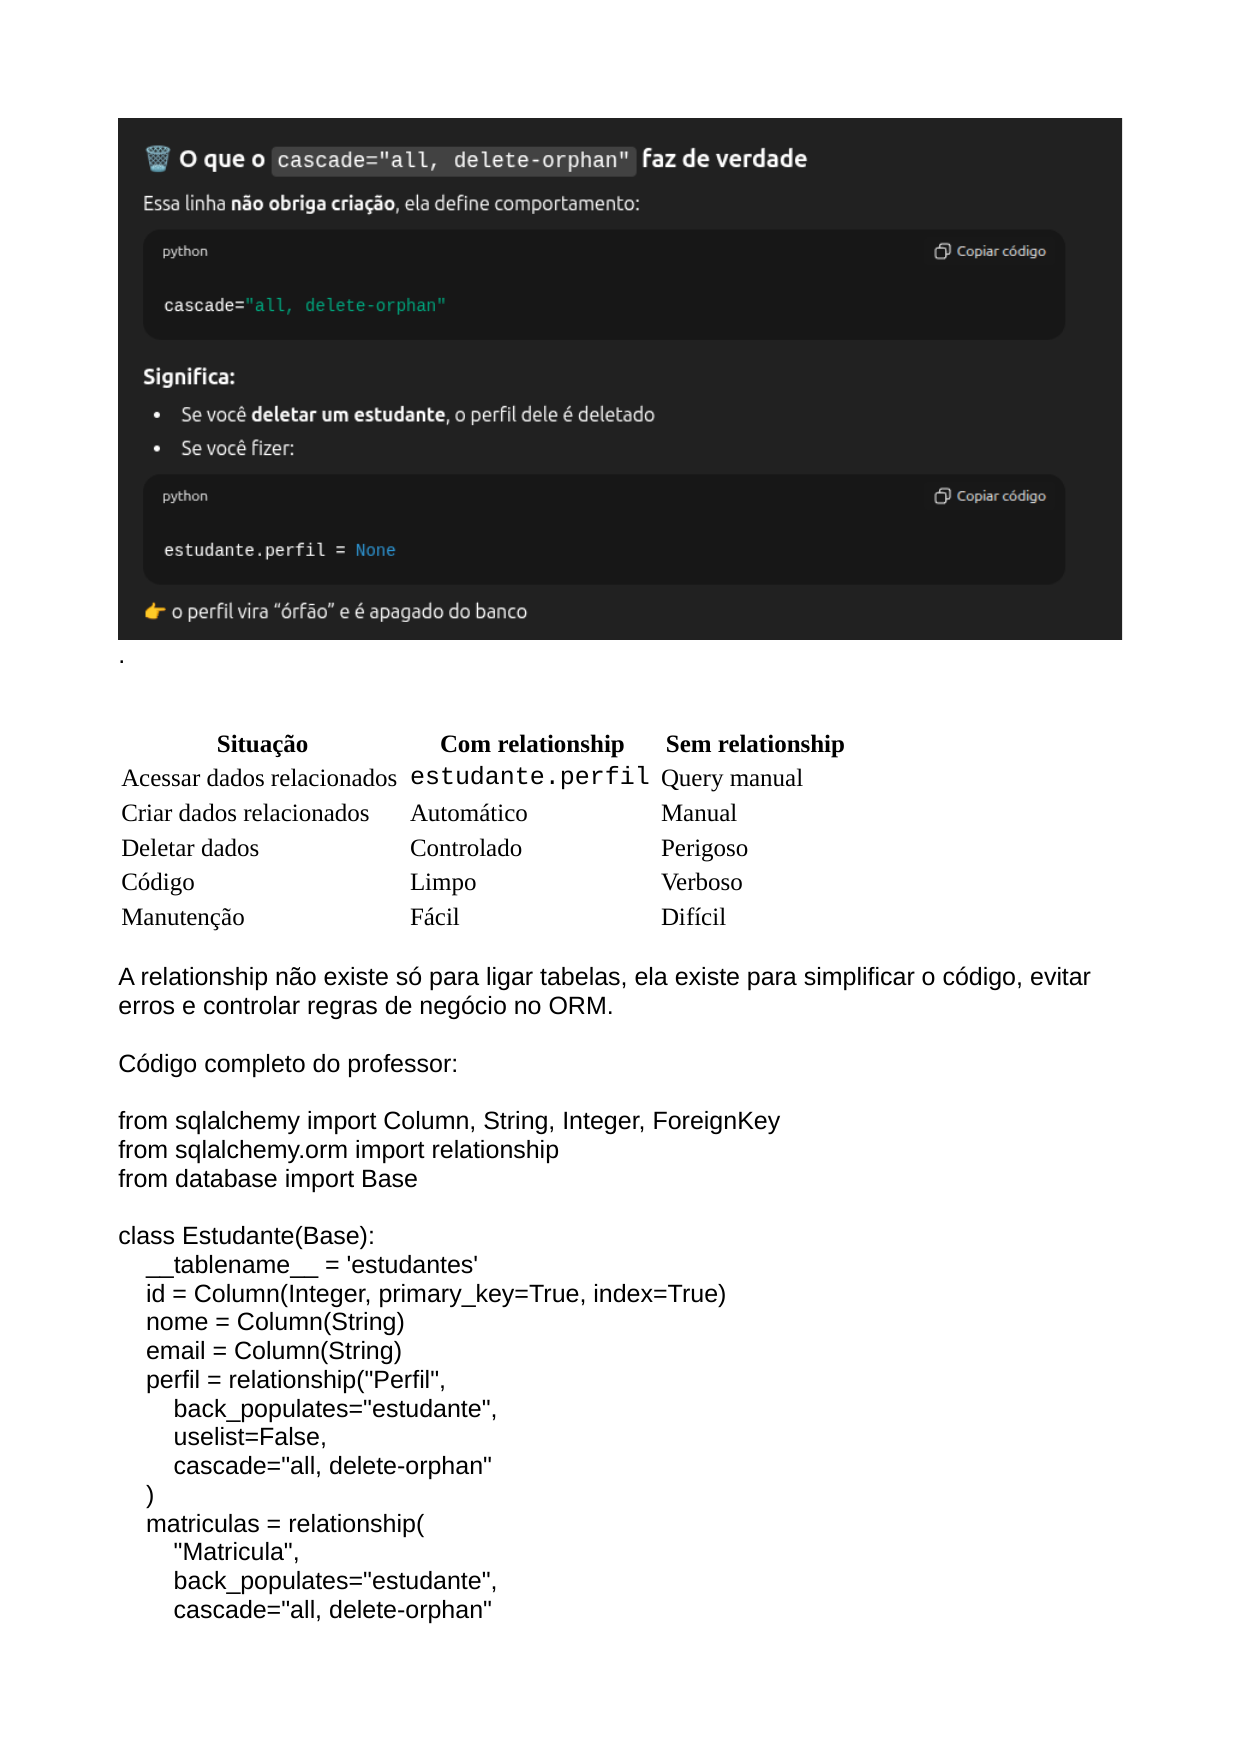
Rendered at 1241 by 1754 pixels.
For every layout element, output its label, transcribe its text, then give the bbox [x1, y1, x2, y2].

table_cell Manual [658, 795, 853, 830]
text A relationship não existe só para ligar tabelas, ela existe para simplificar o código, evitar erros e controlar regras de negócio no ORM. [118, 962, 1122, 1020]
text cascade="all, delete-orphan" [118, 1451, 1122, 1480]
text ) [118, 1480, 1122, 1508]
table_header Com relationship [407, 726, 658, 761]
table_cell Código [118, 864, 407, 899]
text __tablename__ = 'estudantes' [118, 1250, 1122, 1278]
text matriculas = relationship( [118, 1508, 1122, 1537]
text Código completo do professor: [118, 1048, 1122, 1077]
text id = Column(Integer, primary_key=True, index=True) [118, 1278, 1122, 1307]
table_cell Manutenção [118, 899, 407, 933]
text nome = Column(String) [118, 1307, 1122, 1336]
table_header Sem relationship [658, 726, 853, 761]
picture [118, 118, 1123, 640]
table_cell Limpo [407, 864, 658, 899]
table_cell Fácil [407, 899, 658, 933]
text perfil = relationship("Perfil", [118, 1365, 1122, 1393]
text email = Column(String) [118, 1336, 1122, 1365]
table_cell Difícil [658, 899, 853, 933]
text from database import Base [118, 1163, 1122, 1192]
table_cell Controlado [407, 830, 658, 864]
table_cell Query manual [658, 761, 853, 795]
table_cell Automático [407, 795, 658, 830]
text back_populates="estudante", [118, 1393, 1122, 1422]
text back_populates="estudante", [118, 1566, 1122, 1595]
table_cell estudante.perfil [407, 761, 658, 795]
text uselist=False, [118, 1422, 1122, 1451]
table_header Situação [118, 726, 407, 761]
table_cell Perigoso [658, 830, 853, 864]
text from sqlalchemy.orm import relationship [118, 1135, 1122, 1163]
text from sqlalchemy import Column, String, Integer, ForeignKey [118, 1106, 1122, 1135]
text class Estudante(Base): [118, 1221, 1122, 1250]
table_cell Deletar dados [118, 830, 407, 864]
text cascade="all, delete-orphan" [118, 1595, 1122, 1623]
table_cell Verboso [658, 864, 853, 899]
text . [118, 640, 1122, 668]
text "Matricula", [118, 1537, 1122, 1566]
table_cell Criar dados relacionados [118, 795, 407, 830]
table_cell Acessar dados relacionados [118, 761, 407, 795]
